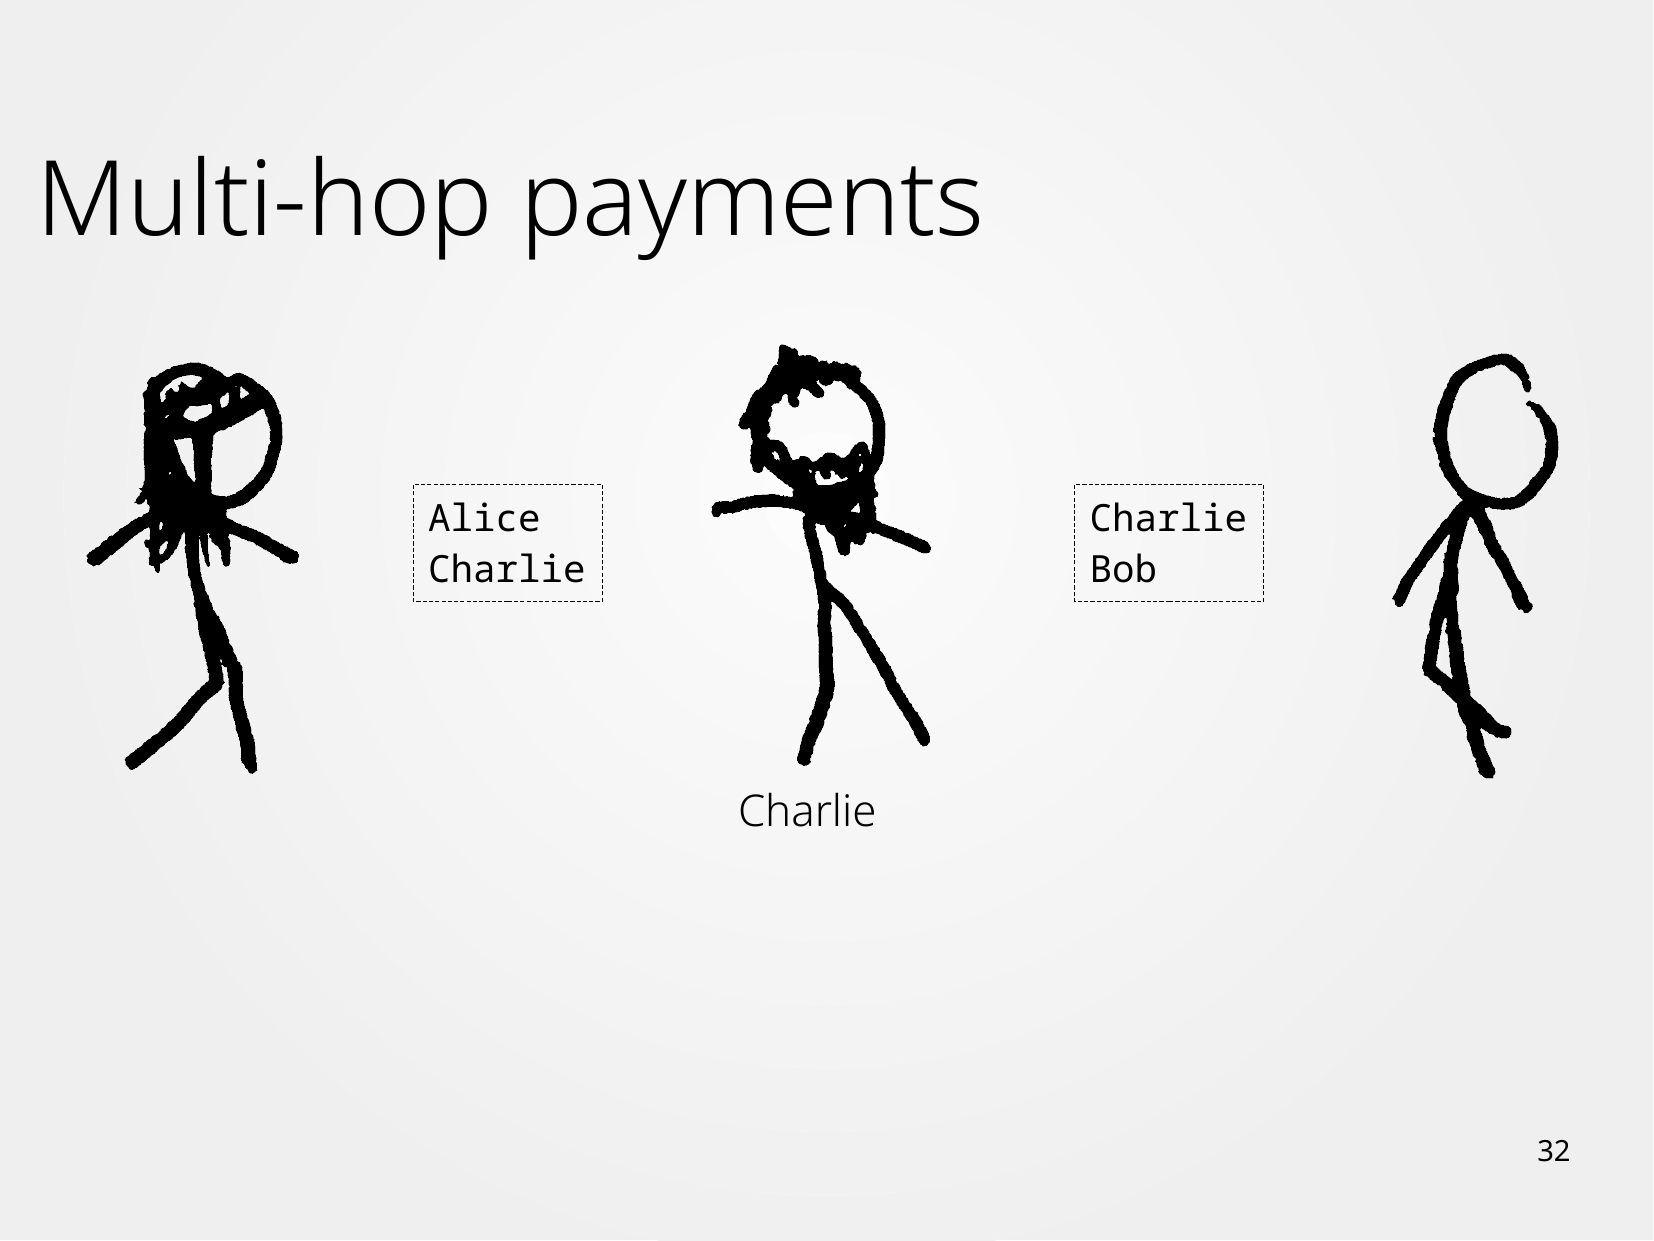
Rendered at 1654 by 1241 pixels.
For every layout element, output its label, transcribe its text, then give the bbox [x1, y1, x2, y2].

picture [1387, 348, 1563, 783]
text_box Charlie Bob [1074, 484, 1264, 591]
title Multi-hop payments [36, 59, 1123, 331]
title Charlie [738, 779, 910, 839]
picture [84, 360, 302, 774]
text_box Alice Charlie [413, 484, 603, 591]
picture [708, 341, 934, 768]
